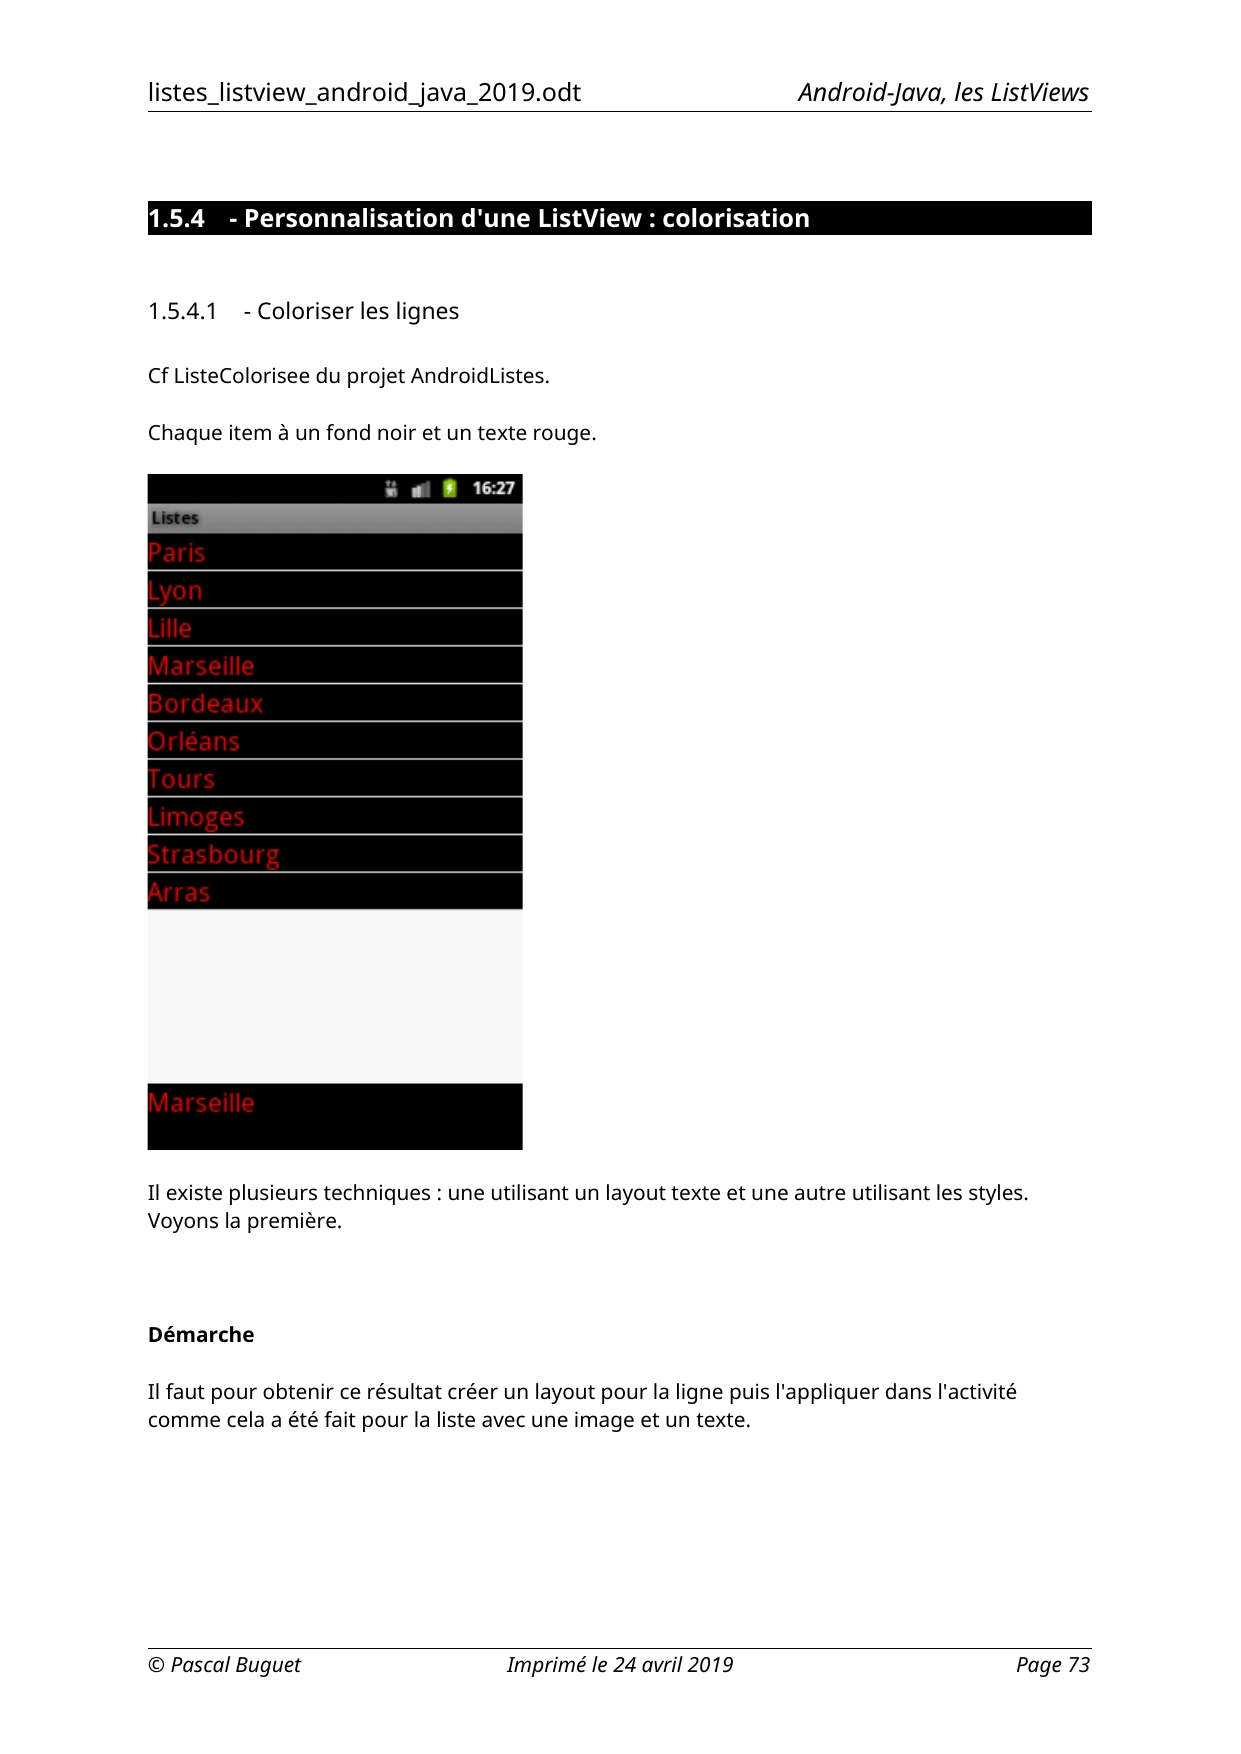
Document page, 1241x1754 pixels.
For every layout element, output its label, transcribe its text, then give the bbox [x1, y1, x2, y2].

text Il faut pour obtenir ce résultat créer un layout pour la ligne puis l'appliquer dans l'activité comme cela a été fait pour la liste avec une image et un texte. [148, 1377, 1092, 1434]
subtitle - Personnalisation d'une ListView : colorisation [148, 201, 1092, 235]
subtitle - Coloriser les lignes [148, 295, 1092, 326]
text Chaque item à un fond noir et un texte rouge. [148, 418, 1092, 446]
text Il existe plusieurs techniques : une utilisant un layout texte et une autre utilisant les styles. Voyons la première. [148, 1178, 1092, 1235]
text Cf ListeColorisee du projet AndroidListes. [148, 361, 1092, 389]
text Démarche [148, 1320, 1092, 1349]
